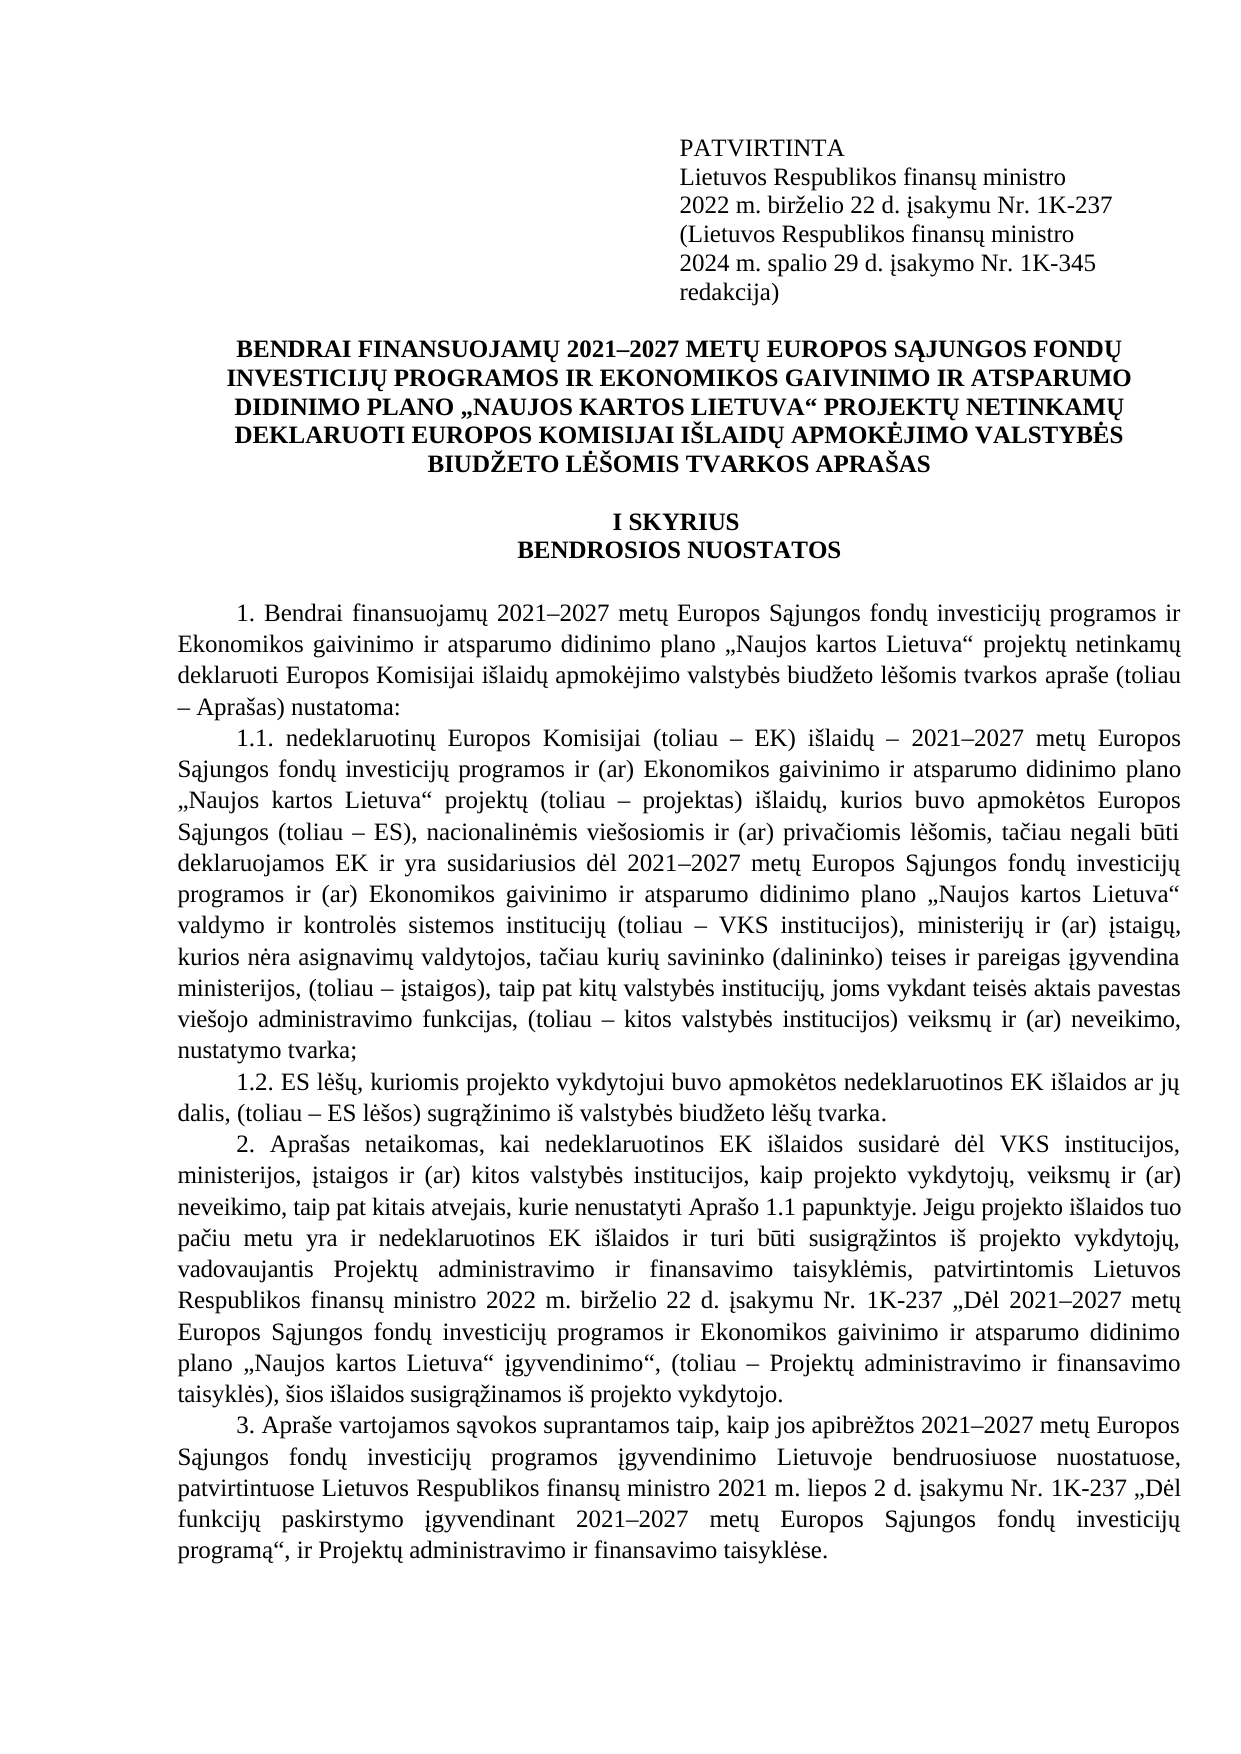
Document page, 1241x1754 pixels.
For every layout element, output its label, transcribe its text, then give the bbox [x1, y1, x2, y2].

text 2024 m. spalio 29 d. įsakymo Nr. 1K-345 [177, 248, 1181, 277]
text 3. Apraše vartojamos sąvokos suprantamos taip, kaip jos apibrėžtos 2021–2027 metų Europos Sąjungos fondų investicijų programos įgyvendinimo Lietuvoje bendruosiuose nuostatuose, patvirtintuose Lietuvos Respublikos finansų ministro 2021 m. liepos 2 d. įsakymu Nr. 1K-237 „Dėl funkcijų paskirstymo įgyvendinant 2021–2027 metų Europos Sąjungos fondų investicijų programą“, ir Projektų administravimo ir finansavimo taisyklėse. [177, 1408, 1181, 1564]
text BENDROSIOS NUOSTATOS [177, 535, 1181, 564]
text (Lietuvos Respublikos finansų ministro [177, 219, 1181, 248]
text I SKYRIUS [177, 507, 1181, 535]
text redakcija) [177, 277, 1181, 305]
text 2022 m. birželio 22 d. įsakymu Nr. 1K-237 [177, 190, 1181, 219]
text 2. Aprašas netaikomas, kai nedeklaruotinos EK išlaidos susidarė dėl VKS institucijos, ministerijos, įstaigos ir (ar) kitos valstybės institucijos, kaip projekto vykdytojų, veiksmų ir (ar) neveikimo, taip pat kitais atvejais, kurie nenustatyti Aprašo 1.1 papunktyje. Jeigu projekto išlaidos tuo pačiu metu yra ir nedeklaruotinos EK išlaidos ir turi būti susigrąžintos iš projekto vykdytojų, vadovaujantis Projektų administravimo ir finansavimo taisyklėmis, patvirtintomis Lietuvos Respublikos finansų ministro 2022 m. birželio 22 d. įsakymu Nr. 1K-237 „Dėl 2021–2027 metų Europos Sąjungos fondų investicijų programos ir Ekonomikos gaivinimo ir atsparumo didinimo plano „Naujos kartos Lietuva“ įgyvendinimo“, (toliau – Projektų administravimo ir finansavimo taisyklės), šios išlaidos susigrąžinamos iš projekto vykdytojo. [177, 1127, 1181, 1408]
text PATVIRTINTA [177, 133, 1181, 162]
text 1.2. ES lėšų, kuriomis projekto vykdytojui buvo apmokėtos nedeklaruotinos EK išlaidos ar jų dalis, (toliau – ES lėšos) sugrąžinimo iš valstybės biudžeto lėšų tvarka. [177, 1064, 1181, 1127]
text 1.1. nedeklaruotinų Europos Komisijai (toliau – EK) išlaidų – 2021–2027 metų Europos Sąjungos fondų investicijų programos ir (ar) Ekonomikos gaivinimo ir atsparumo didinimo plano „Naujos kartos Lietuva“ projektų (toliau – projektas) išlaidų, kurios buvo apmokėtos Europos Sąjungos (toliau – ES), nacionalinėmis viešosiomis ir (ar) privačiomis lėšomis, tačiau negali būti deklaruojamos EK ir yra susidariusios dėl 2021–2027 metų Europos Sąjungos fondų investicijų programos ir (ar) Ekonomikos gaivinimo ir atsparumo didinimo plano „Naujos kartos Lietuva“ valdymo ir kontrolės sistemos institucijų (toliau – VKS institucijos), ministerijų ir (ar) įstaigų, kurios nėra asignavimų valdytojos, tačiau kurių savininko (dalininko) teises ir pareigas įgyvendina ministerijos, (toliau – įstaigos), taip pat kitų valstybės institucijų, joms vykdant teisės aktais pavestas viešojo administravimo funkcijas, (toliau – kitos valstybės institucijos) veiksmų ir (ar) neveikimo, nustatymo tvarka; [177, 720, 1181, 1064]
text BENDRAI FINANSUOJAMŲ 2021–2027 METŲ EUROPOS SĄJUNGOS FONDŲ INVESTICIJŲ PROGRAMOS IR EKONOMIKOS GAIVINIMO IR ATSPARUMO DIDINIMO PLANO „NAUJOS KARTOS LIETUVA“ PROJEKTŲ NETINKAMŲ DEKLARUOTI EUROPOS KOMISIJAI IŠLAIDŲ APMOKĖJIMO VALSTYBĖS BIUDŽETO LĖŠOMIS TVARKOS APRAŠAS [177, 334, 1181, 478]
text 1. Bendrai finansuojamų 2021–2027 metų Europos Sąjungos fondų investicijų programos ir Ekonomikos gaivinimo ir atsparumo didinimo plano „Naujos kartos Lietuva“ projektų netinkamų deklaruoti Europos Komisijai išlaidų apmokėjimo valstybės biudžeto lėšomis tvarkos apraše (toliau – Aprašas) nustatoma: [177, 595, 1181, 720]
text Lietuvos Respublikos finansų ministro [177, 162, 1181, 190]
